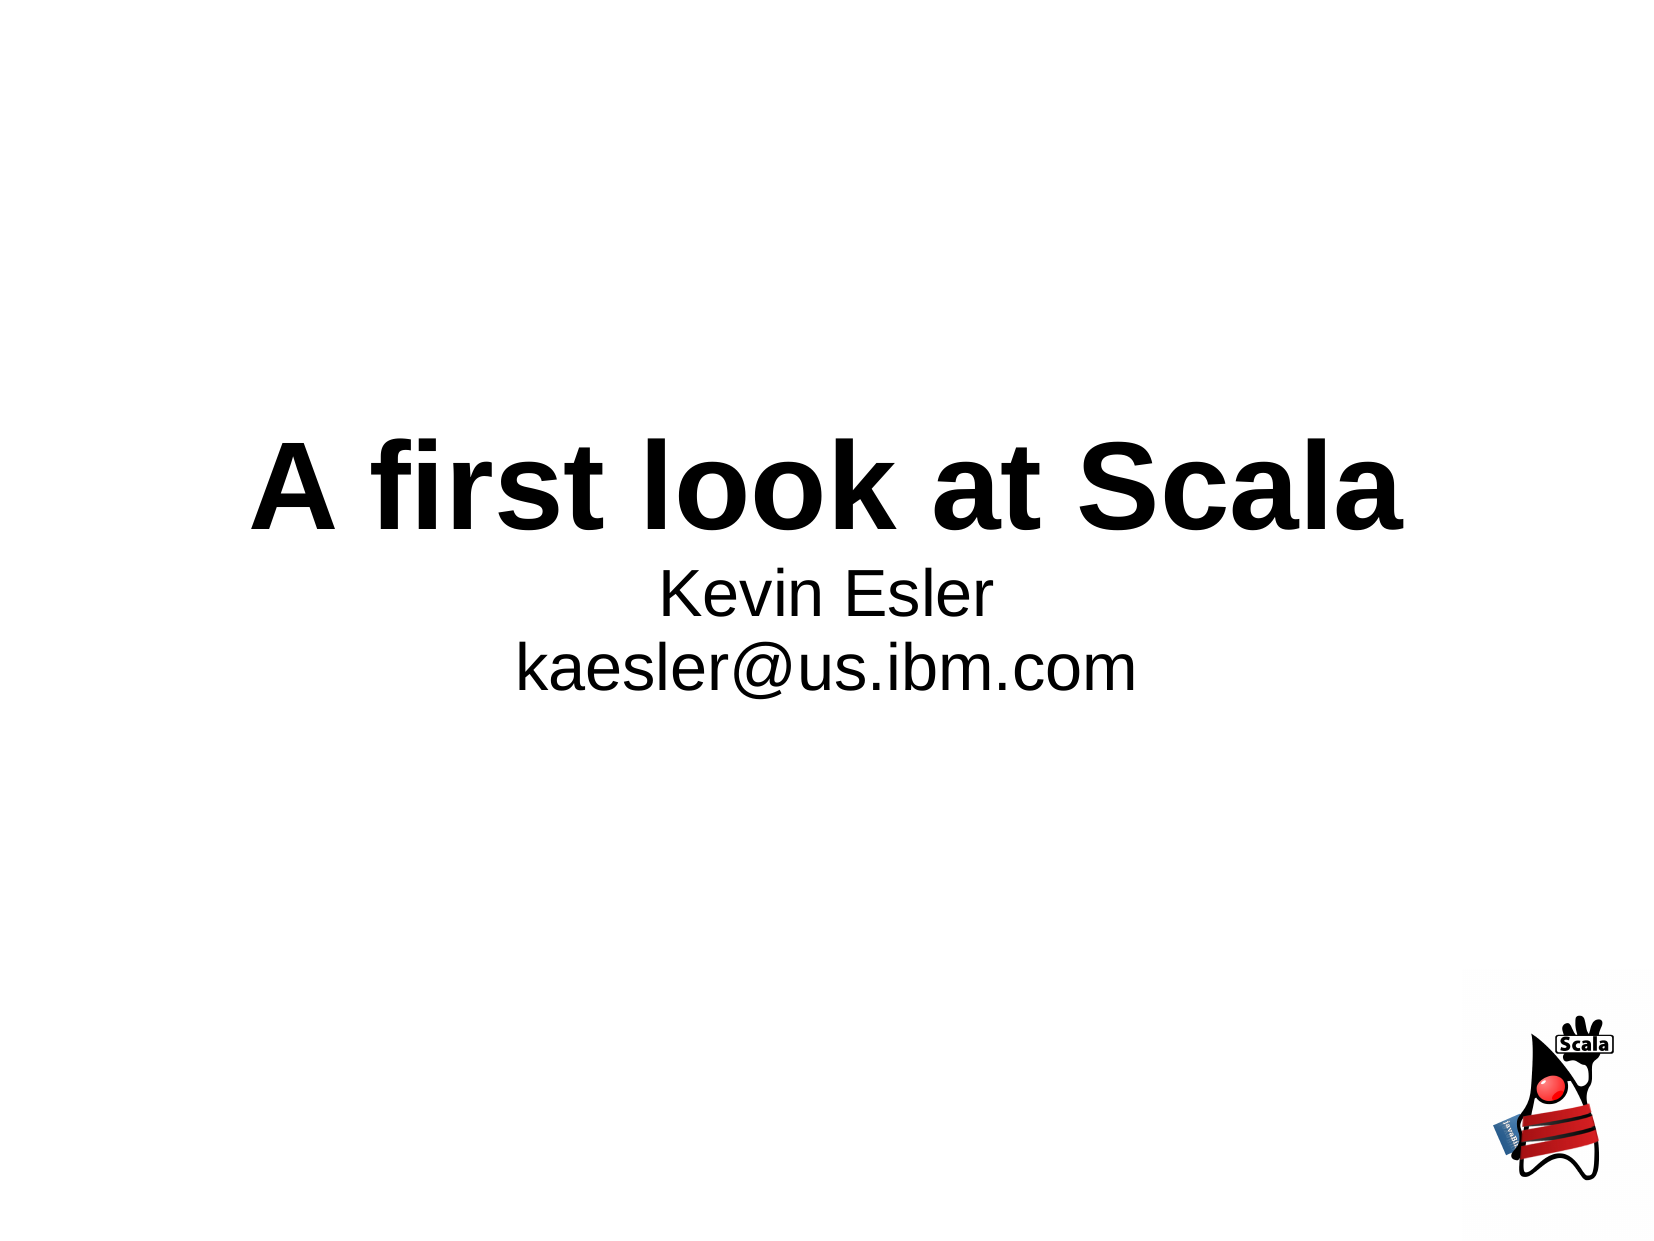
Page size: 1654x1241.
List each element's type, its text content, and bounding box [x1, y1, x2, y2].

subtitle A first look at Scala Kevin Esler kaesler@us.ibm.com [82, 56, 1571, 1102]
picture [1462, 969, 1654, 1241]
